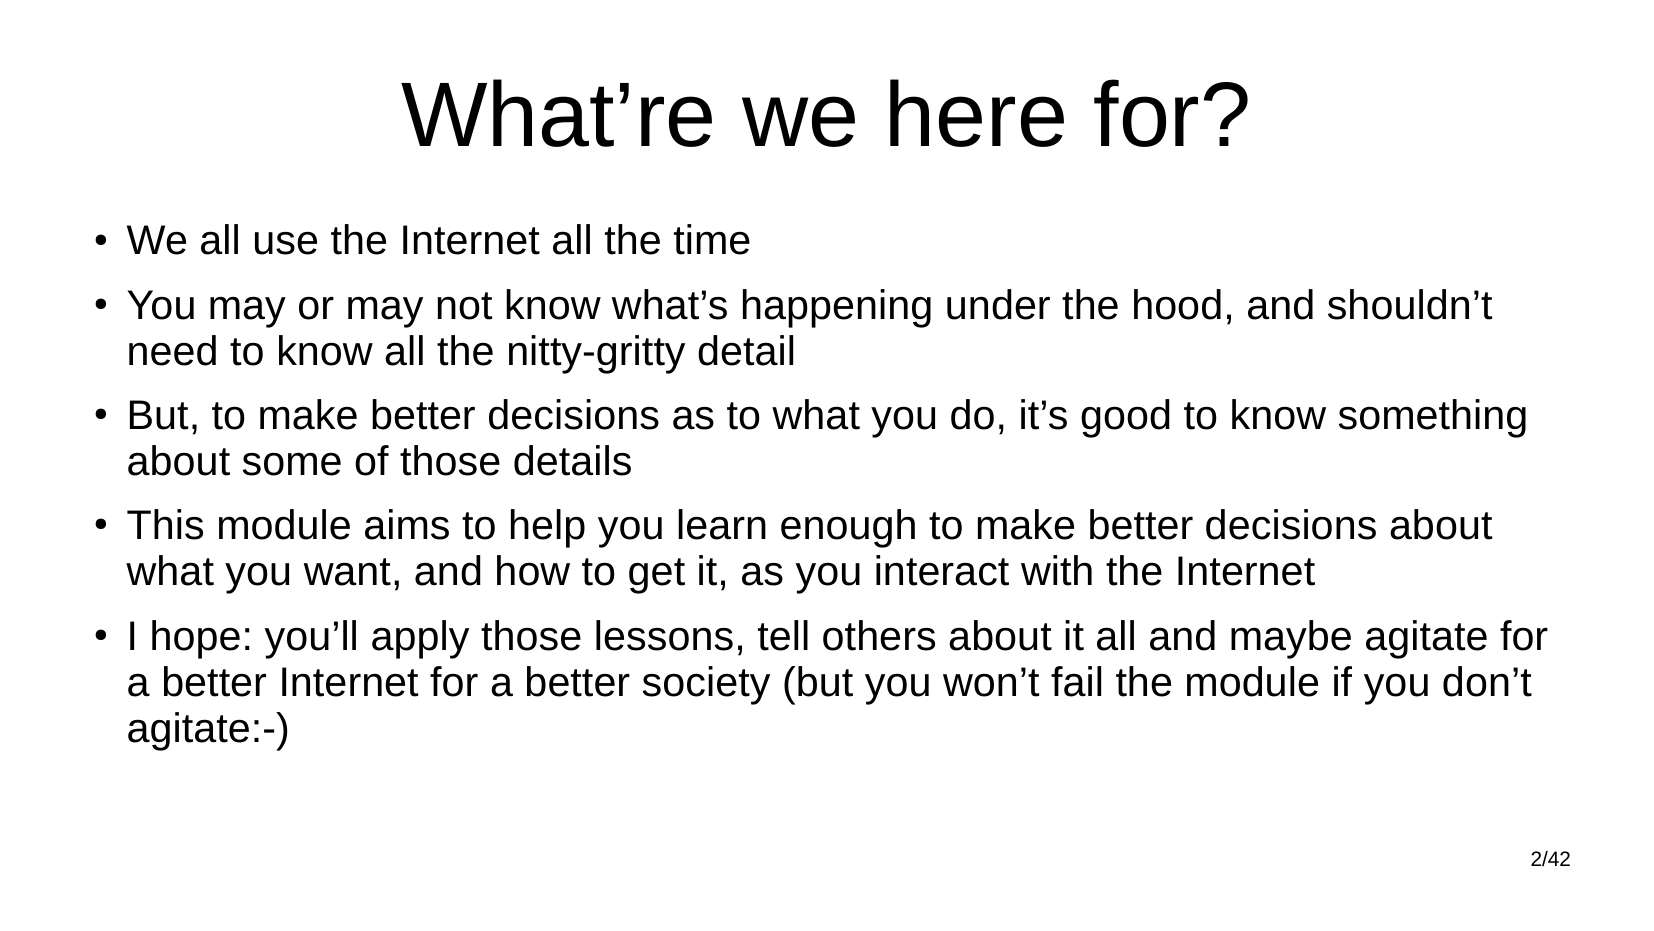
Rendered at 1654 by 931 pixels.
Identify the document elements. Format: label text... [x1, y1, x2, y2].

title What’re we here for? [82, 37, 1571, 193]
list We all use the Internet all the time You may or may not know what’s happening under the hood, and shouldn’t need to know all the nitty-gritty detail But, to make better decisions as to what you do, it’s good to know something about some of those details This module aims to help you learn enough to make better decisions about what you want, and how to get it, as you interact with the Internet I hope: you’ll apply those lessons, tell others about it all and maybe agitate for a better Internet for a better society (but you won’t fail the module if you don’t agitate:-) [82, 217, 1571, 758]
